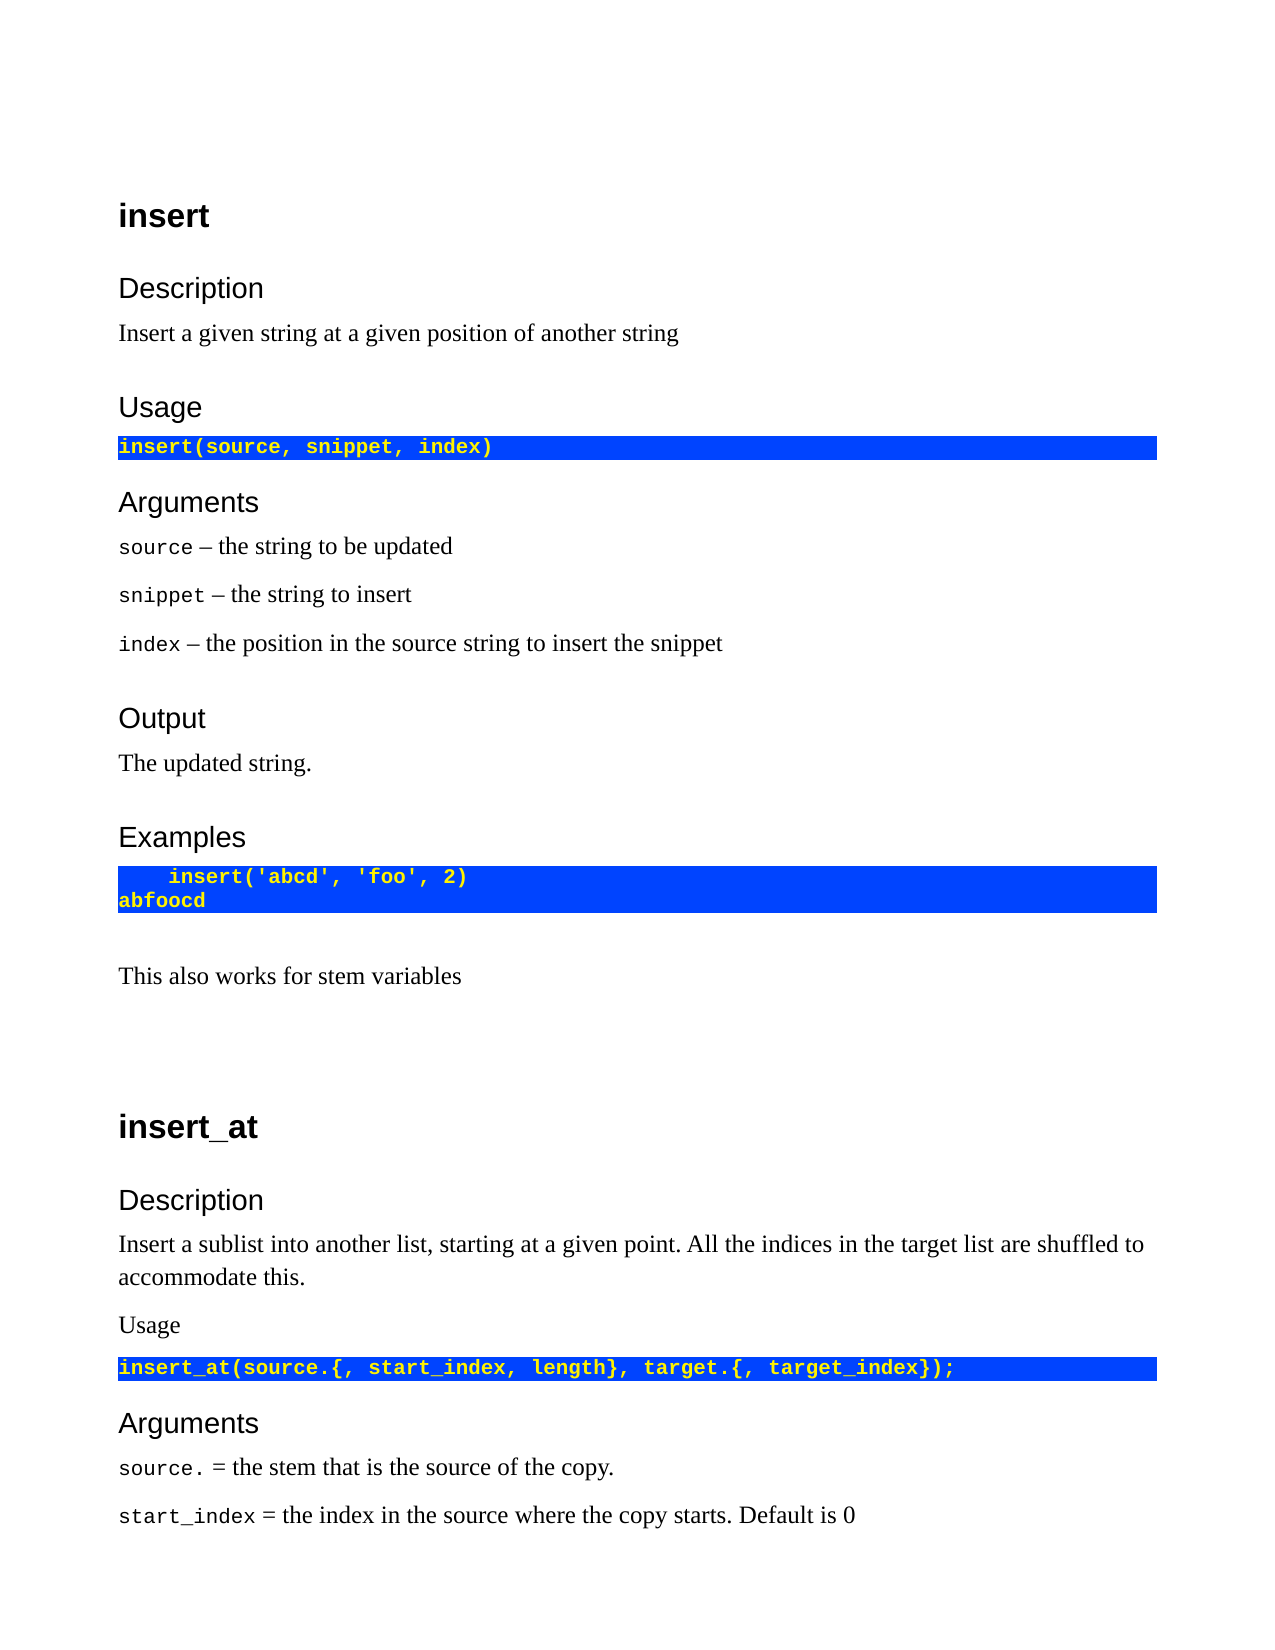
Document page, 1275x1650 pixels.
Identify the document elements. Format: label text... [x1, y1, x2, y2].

subtitle Description [118, 272, 1157, 305]
text Insert a sublist into another list, starting at a given point. All the indices in the target list are shuffled to accommodate this. [118, 1229, 1157, 1291]
subtitle Arguments [118, 1406, 1157, 1439]
subtitle Usage [118, 390, 1157, 424]
text The updated string. [118, 748, 1157, 776]
subtitle insert [118, 118, 1157, 234]
text source. = the stem that is the source of the copy. [118, 1452, 1157, 1482]
text insert(source, snippet, index) [118, 436, 1157, 460]
subtitle Examples [118, 820, 1157, 854]
text insert('abcd', 'foo', 2) [118, 866, 1157, 890]
text This also works for stem variables [118, 961, 1157, 990]
subtitle Output [118, 702, 1157, 735]
text source – the string to be updated [118, 531, 1157, 561]
text Usage [118, 1310, 1157, 1338]
text Insert a given string at a given position of another string [118, 318, 1157, 346]
text abfoocd [118, 890, 1157, 913]
text insert_at(source.{, start_index, length}, target.{, target_index}); [118, 1357, 1157, 1381]
text snippet – the string to insert [118, 579, 1157, 609]
subtitle insert_at [118, 1029, 1157, 1146]
text index – the position in the source string to insert the snippet [118, 628, 1157, 658]
subtitle Arguments [118, 485, 1157, 518]
subtitle Description [118, 1183, 1157, 1217]
text start_index = the index in the source where the copy starts. Default is 0 [118, 1501, 1157, 1530]
